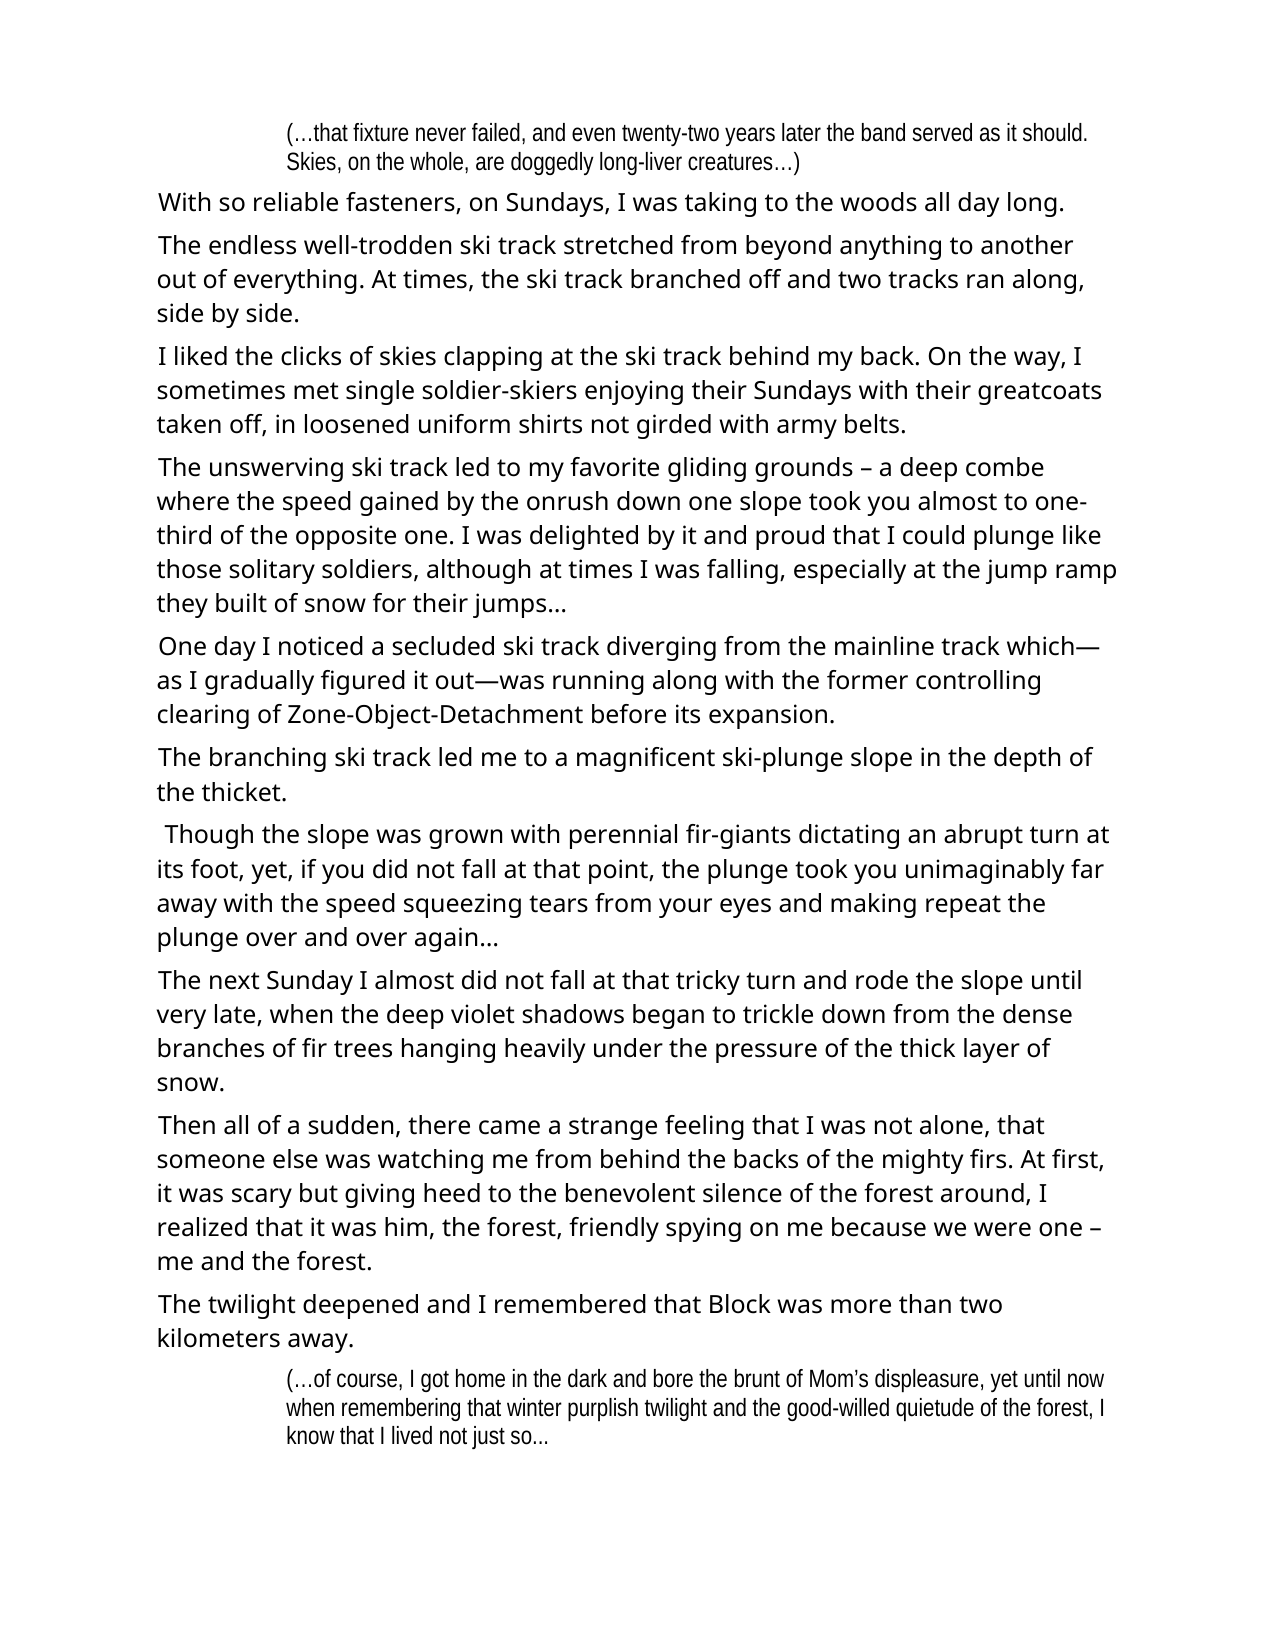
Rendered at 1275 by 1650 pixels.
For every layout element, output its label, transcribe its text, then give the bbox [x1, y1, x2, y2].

text Then all of a sudden, there came a strange feeling that I was not alone, that someone else was watching me from behind the backs of the mighty firs. At first, it was scary but giving heed to the benevolent silence of the forest around, I realized that it was him, the forest, friendly spying on me because we were one – me and the forest. [156, 1108, 1118, 1278]
text I liked the clicks of skies clapping at the ski track behind my back. On the way, I sometimes met single soldier-skiers enjoying their Sundays with their greatcoats taken off, in loosened uniform shirts not girded with army belts. [156, 338, 1118, 441]
list Skies, on the whole, are doggedly long-liver creatures…) [286, 147, 1118, 175]
text The twilight deepened and I remembered that Block was more than two kilometers away. [156, 1287, 1118, 1355]
text The next Sunday I almost did not fall at that tricky turn and rode the slope until very late, when the deep violet shadows began to trickle down from the dense branches of fir trees hanging heavily under the pressure of the thick layer of snow. [156, 962, 1118, 1099]
text Though the slope was grown with perennial fir-giants dictating an abrupt turn at its foot, yet, if you did not fall at that point, the plunge took you unimaginably far away with the speed squeezing tears from your eyes and making repeat the plunge over and over again… [156, 817, 1118, 953]
text With so reliable fasteners, on Sundays, I was taking to the woods all day long. [156, 184, 1118, 218]
text The branching ski track led me to a magnificent ski-plunge slope in the depth of the thicket. [156, 740, 1118, 808]
text The unswerving ski track led to my favorite gliding grounds – a deep combe where the speed gained by the onrush down one slope took you almost to one-third of the opposite one. I was delighted by it and proud that I could plunge like those solitary soldiers, although at times I was falling, especially at the jump ramp they built of snow for their jumps… [156, 450, 1118, 620]
list (…that fixture never failed, and even twenty-two years later the band served as it should. [286, 118, 1118, 147]
text One day I noticed a secluded ski track diverging from the mainline track which—as I gradually figured it out—was running along with the former controlling clearing of Zone-Object-Detachment before its expansion. [156, 629, 1118, 731]
list (…of course, I got home in the dark and bore the brunt of Mom’s displeasure, yet until now when remembering that winter purplish twilight and the good-willed quietude of the forest, I know that I lived not just so... [286, 1364, 1118, 1450]
text The endless well-trodden ski track stretched from beyond anything to another out of everything. At times, the ski track branched off and two tracks ran along, side by side. [156, 227, 1118, 329]
